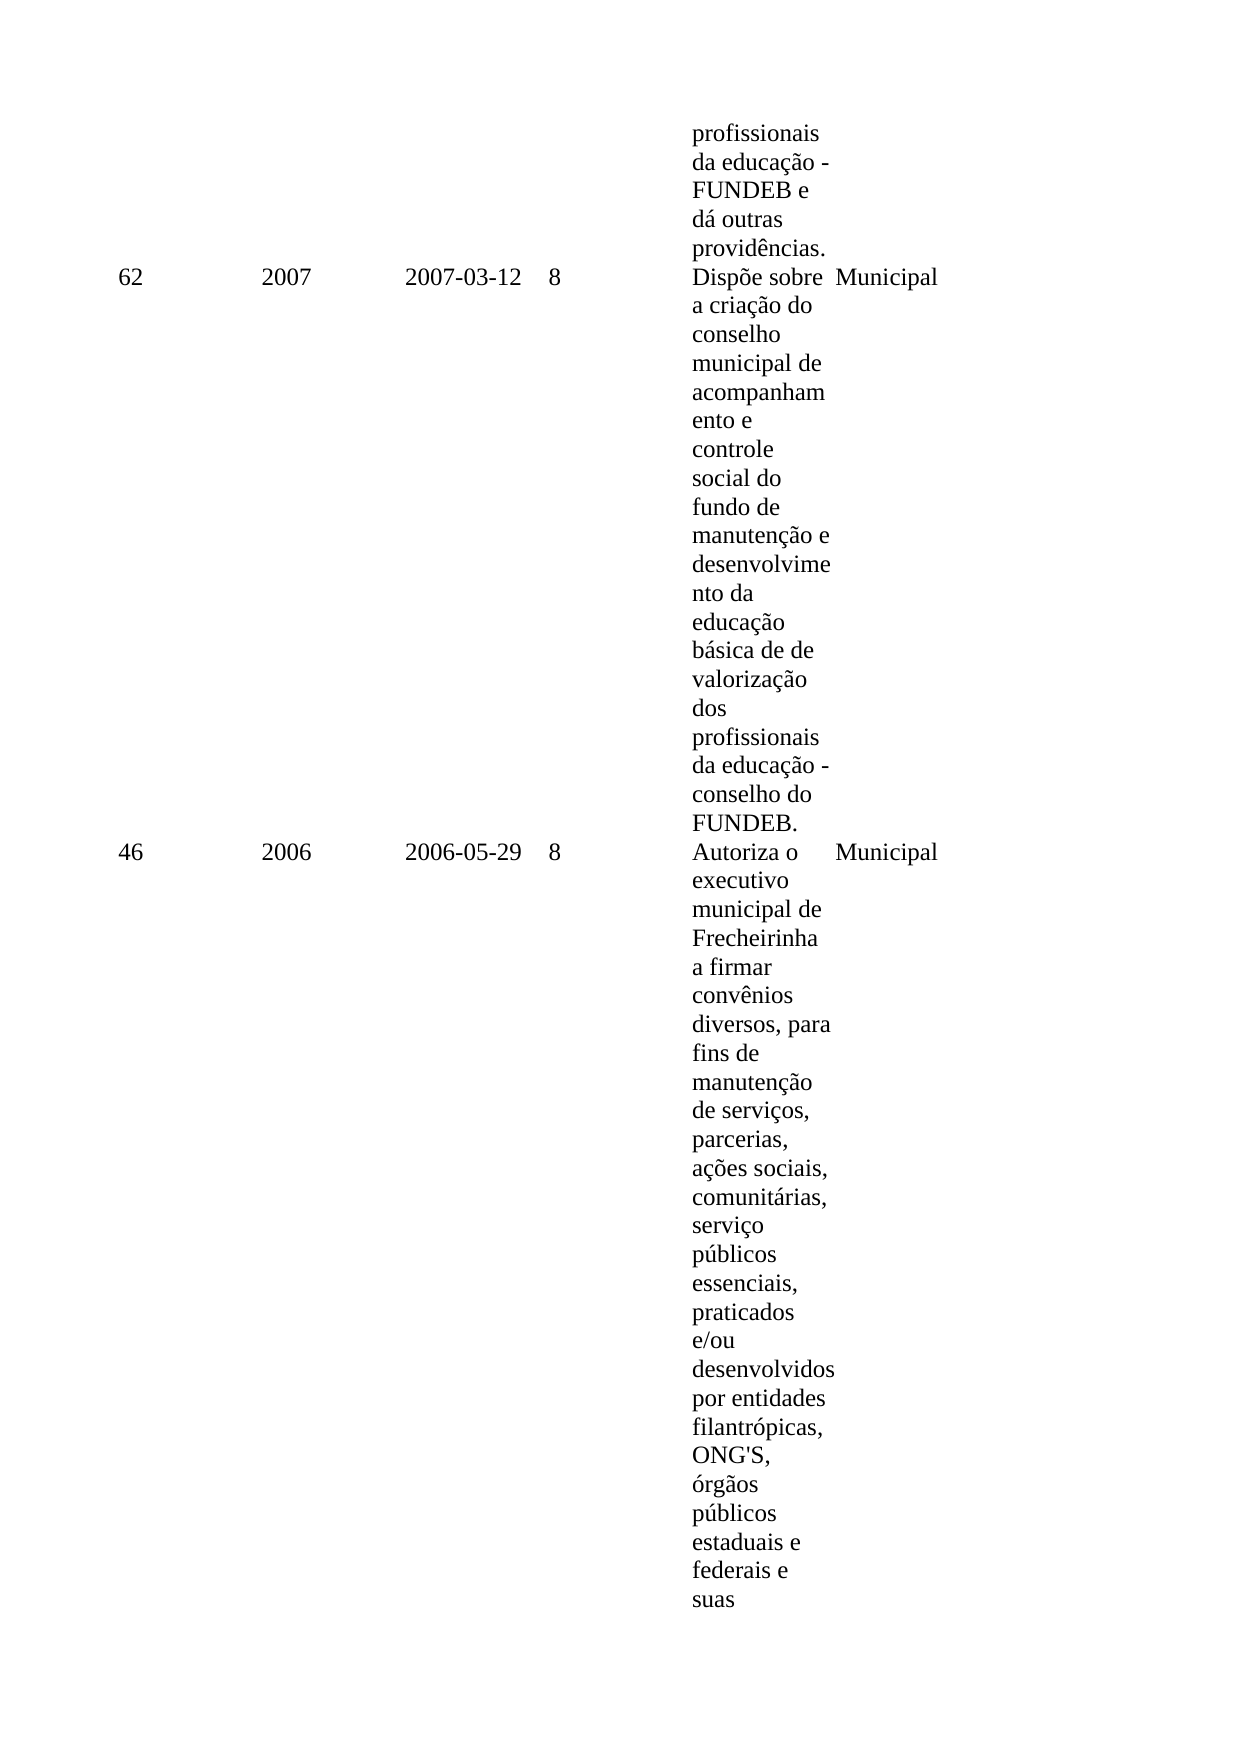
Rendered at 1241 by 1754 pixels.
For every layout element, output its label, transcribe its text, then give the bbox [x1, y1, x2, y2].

table_cell Municipal [835, 837, 979, 1613]
table_cell [979, 118, 1122, 262]
table_cell Municipal [835, 262, 979, 837]
table_cell 8 [548, 837, 692, 1613]
table_cell 62 [118, 262, 261, 837]
table_cell 2006 [261, 837, 405, 1613]
table_cell Autoriza o executivo municipal de Frecheirinha a firmar convênios diversos, para fins de manutenção de serviços, parcerias, ações sociais, comunitárias, serviço públicos essenciais, praticados e/ou desenvolvidos por entidades filantrópicas, ONG'S, órgãos públicos estaduais e federais e suas [692, 837, 835, 1613]
table_cell 2006-05-29 [405, 837, 548, 1613]
table_cell 2007-03-12 [405, 262, 548, 837]
table_cell [979, 262, 1122, 837]
table_cell Dispõe sobre a criação do conselho municipal de acompanhamento e controle social do fundo de manutenção e desenvolvimento da educação básica de de valorização dos profissionais da educação - conselho do FUNDEB. [692, 262, 835, 837]
table_cell [261, 118, 405, 262]
table_cell [118, 118, 261, 262]
table_cell 46 [118, 837, 261, 1613]
table_cell 2007 [261, 262, 405, 837]
table_cell profissionais da educação - FUNDEB e dá outras providências. [692, 118, 835, 262]
table_cell 8 [548, 262, 692, 837]
table_cell [548, 118, 692, 262]
table_cell [405, 118, 548, 262]
table_cell [835, 118, 979, 262]
table_cell [979, 837, 1122, 1613]
